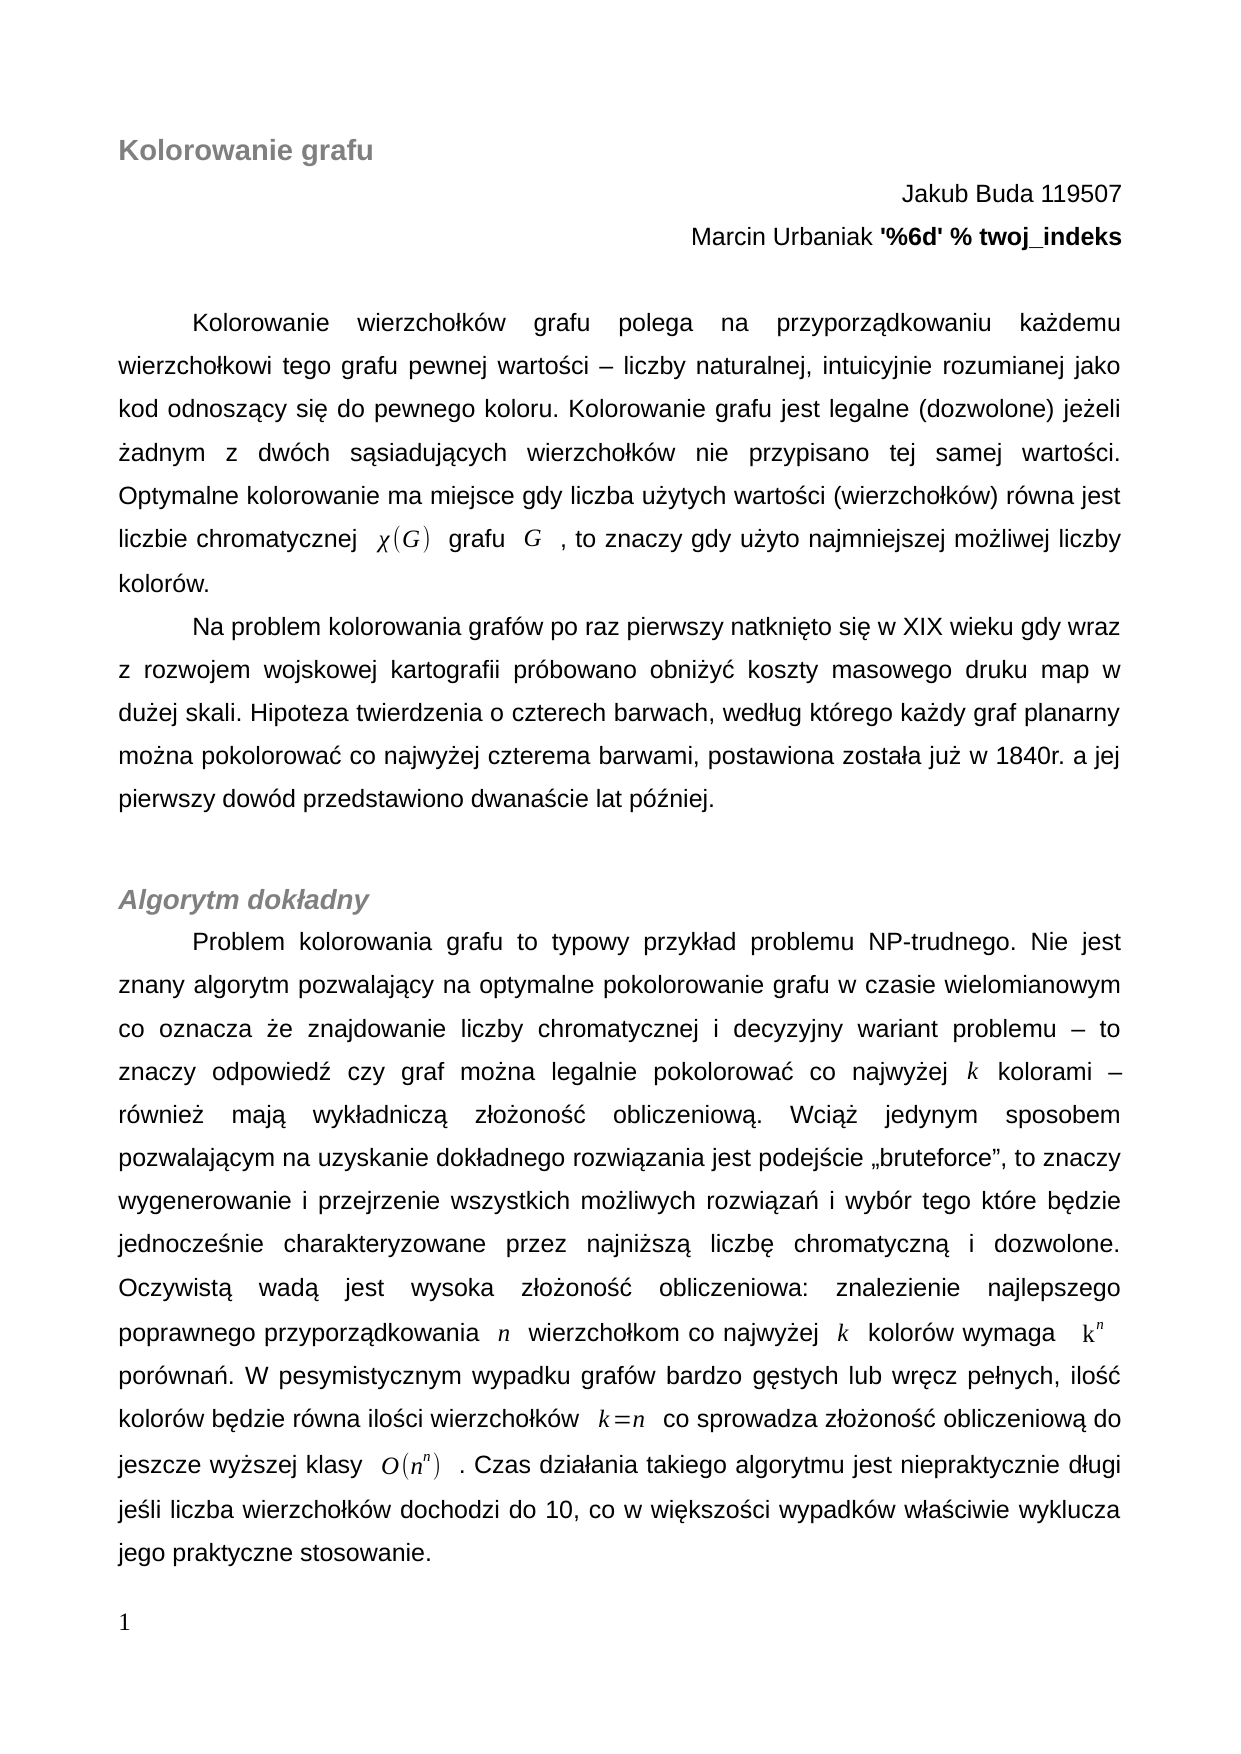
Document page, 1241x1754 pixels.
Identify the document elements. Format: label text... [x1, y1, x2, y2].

text Kolorowanie wierzchołków grafu polega na przyporządkowaniu każdemu wierzchołkowi tego grafu pewnej wartości – liczby naturalnej, intuicyjnie rozumianej jako kod odnoszący się do pewnego koloru. Kolorowanie grafu jest legalne (dozwolone) jeżeli żadnym z dwóch sąsiadujących wierzchołków nie przypisano tej samej wartości. Optymalne kolorowanie ma miejsce gdy liczba użytych wartości (wierzchołków) równa jest liczbie chromatycznejgrafu, to znaczy gdy użyto najmniejszej możliwej liczby kolorów. [118, 308, 1122, 597]
text Problem kolorowania grafu to typowy przykład problemu NP-trudnego. Nie jest znany algorytm pozwalający na optymalne pokolorowanie grafu w czasie wielomianowym co oznacza że znajdowanie liczby chromatycznej i decyzyjny wariant problemu – to znaczy odpowiedź czy graf można legalnie pokolorować co najwyżejkolorami – również mają wykładniczą złożoność obliczeniową. Wciąż jedynym sposobem pozwalającym na uzyskanie dokładnego rozwiązania jest podejście „bruteforce”, to znaczy wygenerowanie i przejrzenie wszystkich możliwych rozwiązań i wybór tego które będzie jednocześnie charakteryzowane przez najniższą liczbę chromatyczną i dozwolone. Oczywistą wadą jest wysoka złożoność obliczeniowa: znalezienie najlepszego poprawnego przyporządkowaniawierzchołkom co najwyżejkolorów wymaga porównań. W pesymistycznym wypadku grafów bardzo gęstych lub wręcz pełnych, ilość kolorów będzie równa ilości wierzchołkówco sprowadza złożoność obliczeniową do jeszcze wyższej klasy. Czas działania takiego algorytmu jest niepraktycznie długi jeśli liczba wierzchołków dochodzi do 10, co w większości wypadków właściwie wyklucza jego praktyczne stosowanie. [118, 927, 1122, 1567]
text Marcin Urbaniak '%6d' % twoj_indeks [118, 222, 1122, 251]
subtitle Algorytm dokładny [118, 883, 1122, 915]
subtitle Kolorowanie grafu [118, 133, 1122, 166]
text Jakub Buda 119507 [118, 179, 1122, 207]
text Na problem kolorowania grafów po raz pierwszy natknięto się w XIX wieku gdy wraz z rozwojem wojskowej kartografii próbowano obniżyć koszty masowego druku map w dużej skali. Hipoteza twierdzenia o czterech barwach, według którego każdy graf planarny można pokolorować co najwyżej czterema barwami, postawiona została już w 1840r. a jej pierwszy dowód przedstawiono dwanaście lat później. [118, 612, 1122, 813]
